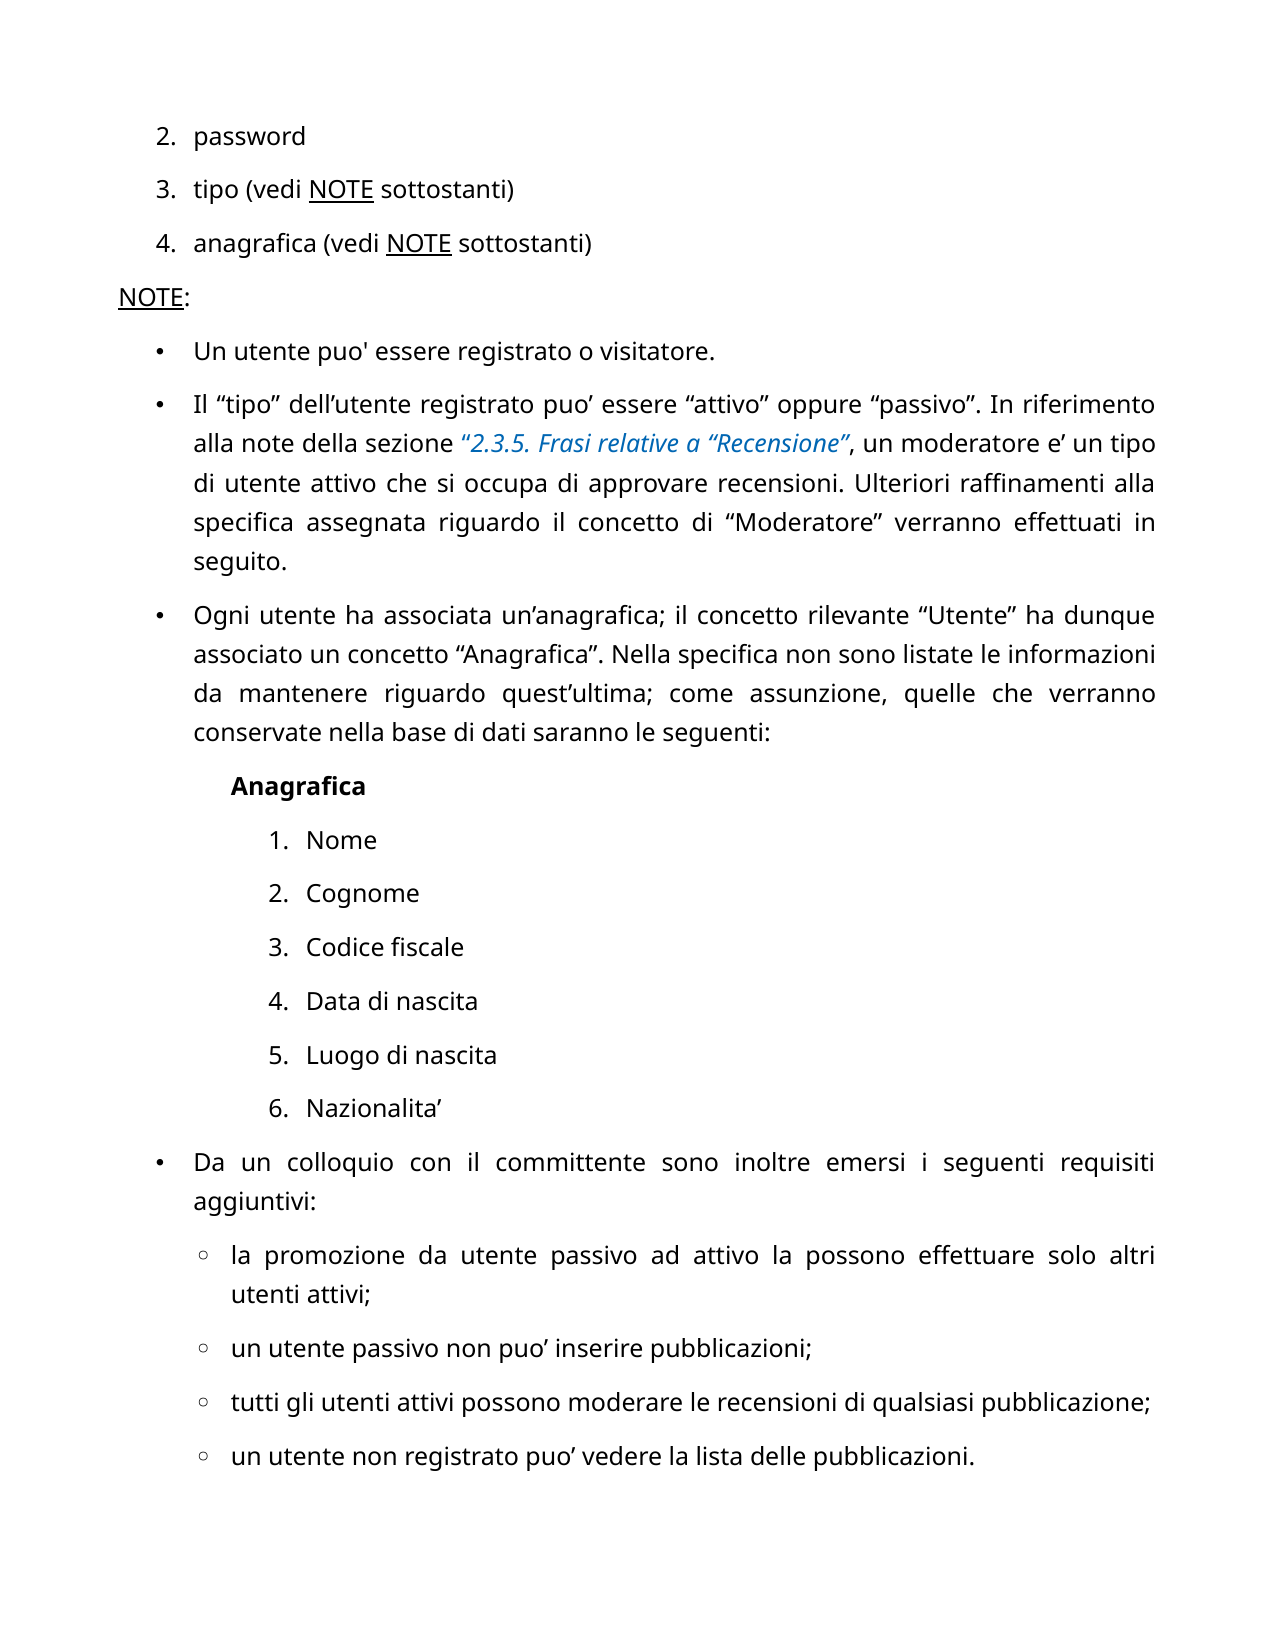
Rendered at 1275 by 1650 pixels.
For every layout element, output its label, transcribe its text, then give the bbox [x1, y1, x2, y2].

list tipo (vedi NOTE sottostanti) [156, 172, 1157, 206]
list la promozione da utente passivo ad attivo la possono effettuare solo altri utenti attivi; [193, 1238, 1157, 1311]
list Il “tipo” dell’utente registrato puo’ essere “attivo” oppure “passivo”. In riferimento alla note della sezione “2.3.5. Frasi relative a “Recensione”, un moderatore e’ un tipo di utente attivo che si occupa di approvare recensioni. Ulteriori raffinamenti alla specifica assegnata riguardo il concetto di “Moderatore” verranno effettuati in seguito. [156, 387, 1157, 578]
list Codice fiscale [268, 930, 1157, 964]
list anagrafica (vedi NOTE sottostanti) [156, 226, 1157, 260]
list Anagrafica [193, 768, 1157, 803]
list Da un colloquio con il committente sono inoltre emersi i seguenti requisiti aggiuntivi: [156, 1145, 1157, 1218]
list Data di nascita [268, 983, 1157, 1018]
list Luogo di nascita [268, 1037, 1157, 1071]
list Ogni utente ha associata un’anagrafica; il concetto rilevante “Utente” ha dunque associato un concetto “Anagrafica”. Nella specifica non sono listate le informazioni da mantenere riguardo quest’ultima; come assunzione, quelle che verranno conservate nella base di dati saranno le seguenti: [156, 597, 1157, 749]
list Nome [268, 822, 1157, 856]
text NOTE: [118, 279, 1157, 313]
list Un utente puo' essere registrato o visitatore. [156, 333, 1157, 367]
list tutti gli utenti attivi possono moderare le recensioni di qualsiasi pubblicazione; [193, 1384, 1157, 1418]
list Cognome [268, 876, 1157, 910]
list Nazionalita’ [268, 1091, 1157, 1125]
list password [156, 118, 1157, 152]
list un utente passivo non puo’ inserire pubblicazioni; [193, 1331, 1157, 1365]
list un utente non registrato puo’ vedere la lista delle pubblicazioni. [193, 1438, 1157, 1472]
